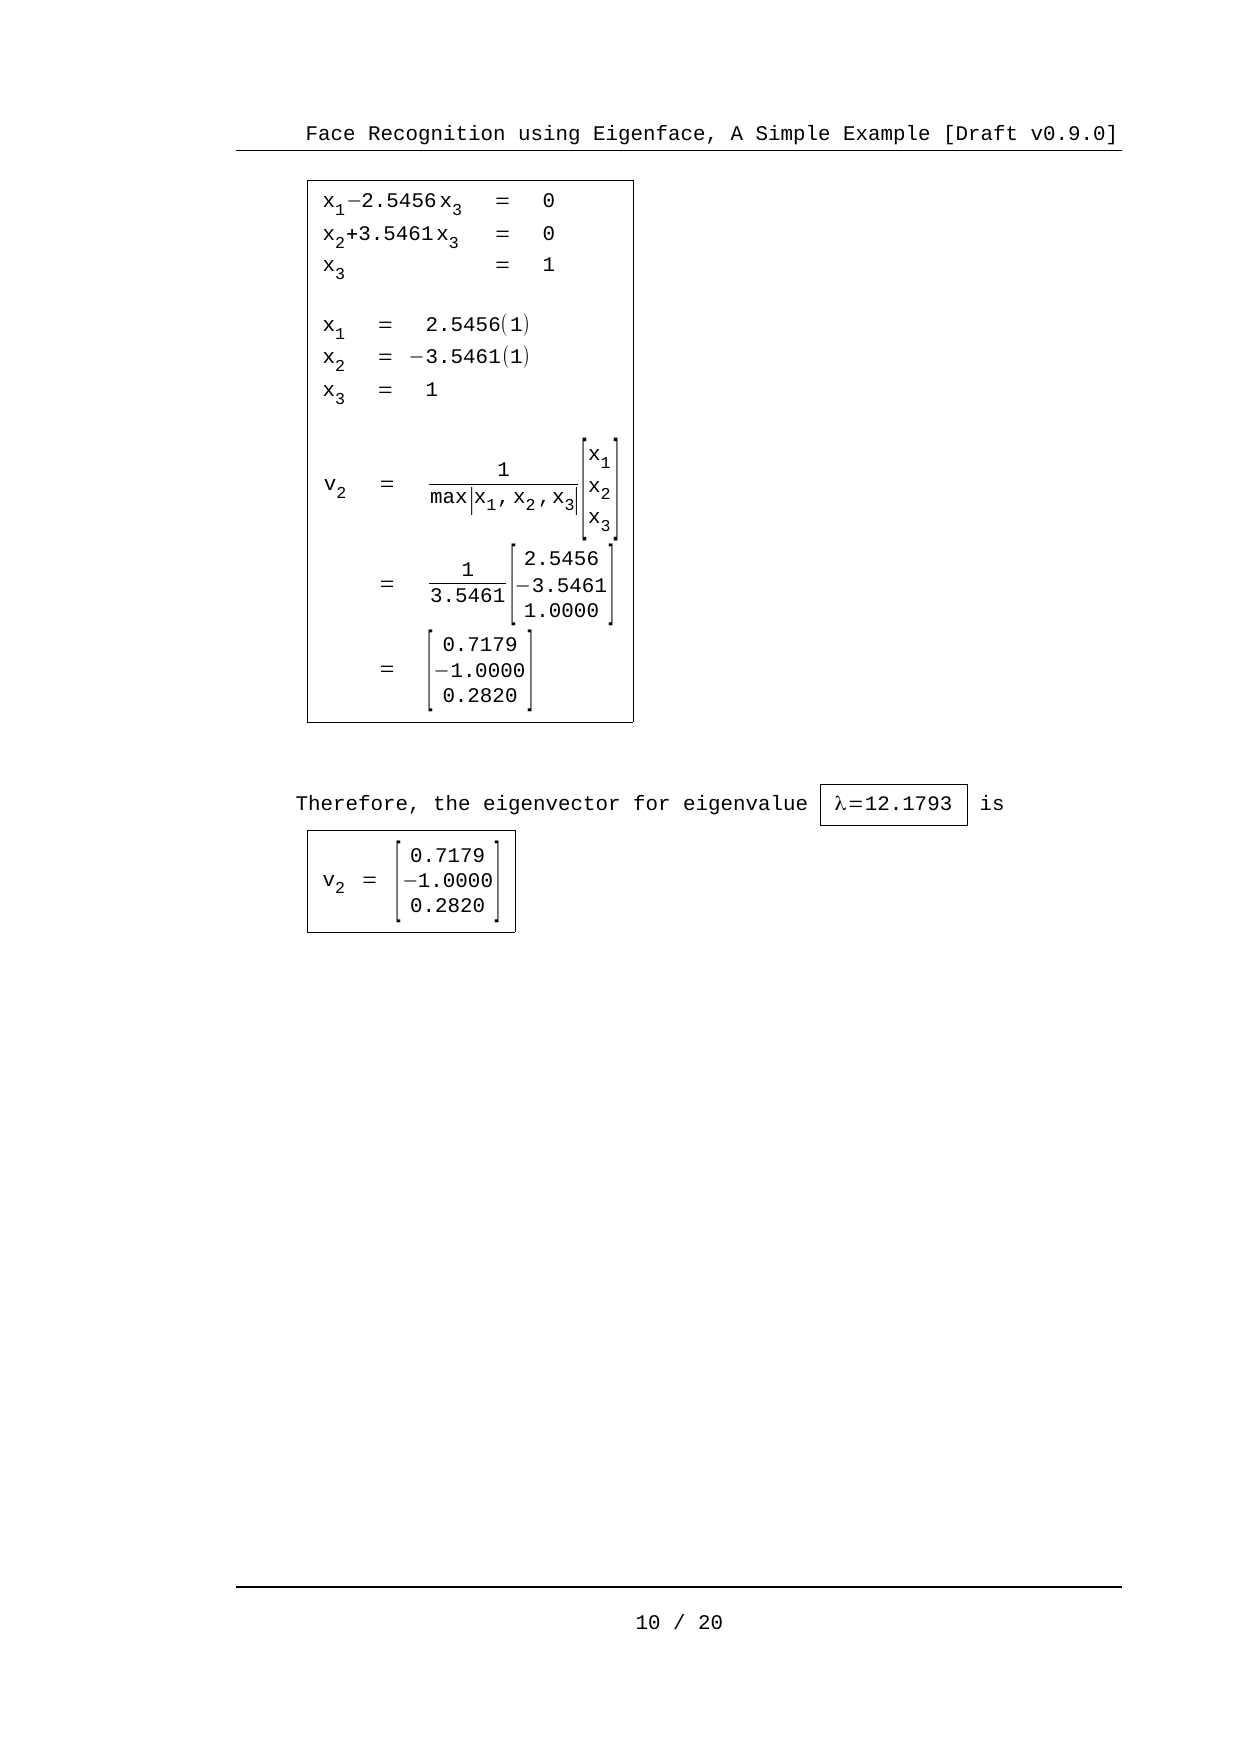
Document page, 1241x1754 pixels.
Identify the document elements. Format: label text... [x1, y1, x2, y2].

text Therefore, the eigenvector for eigenvalueis [295, 784, 1122, 932]
